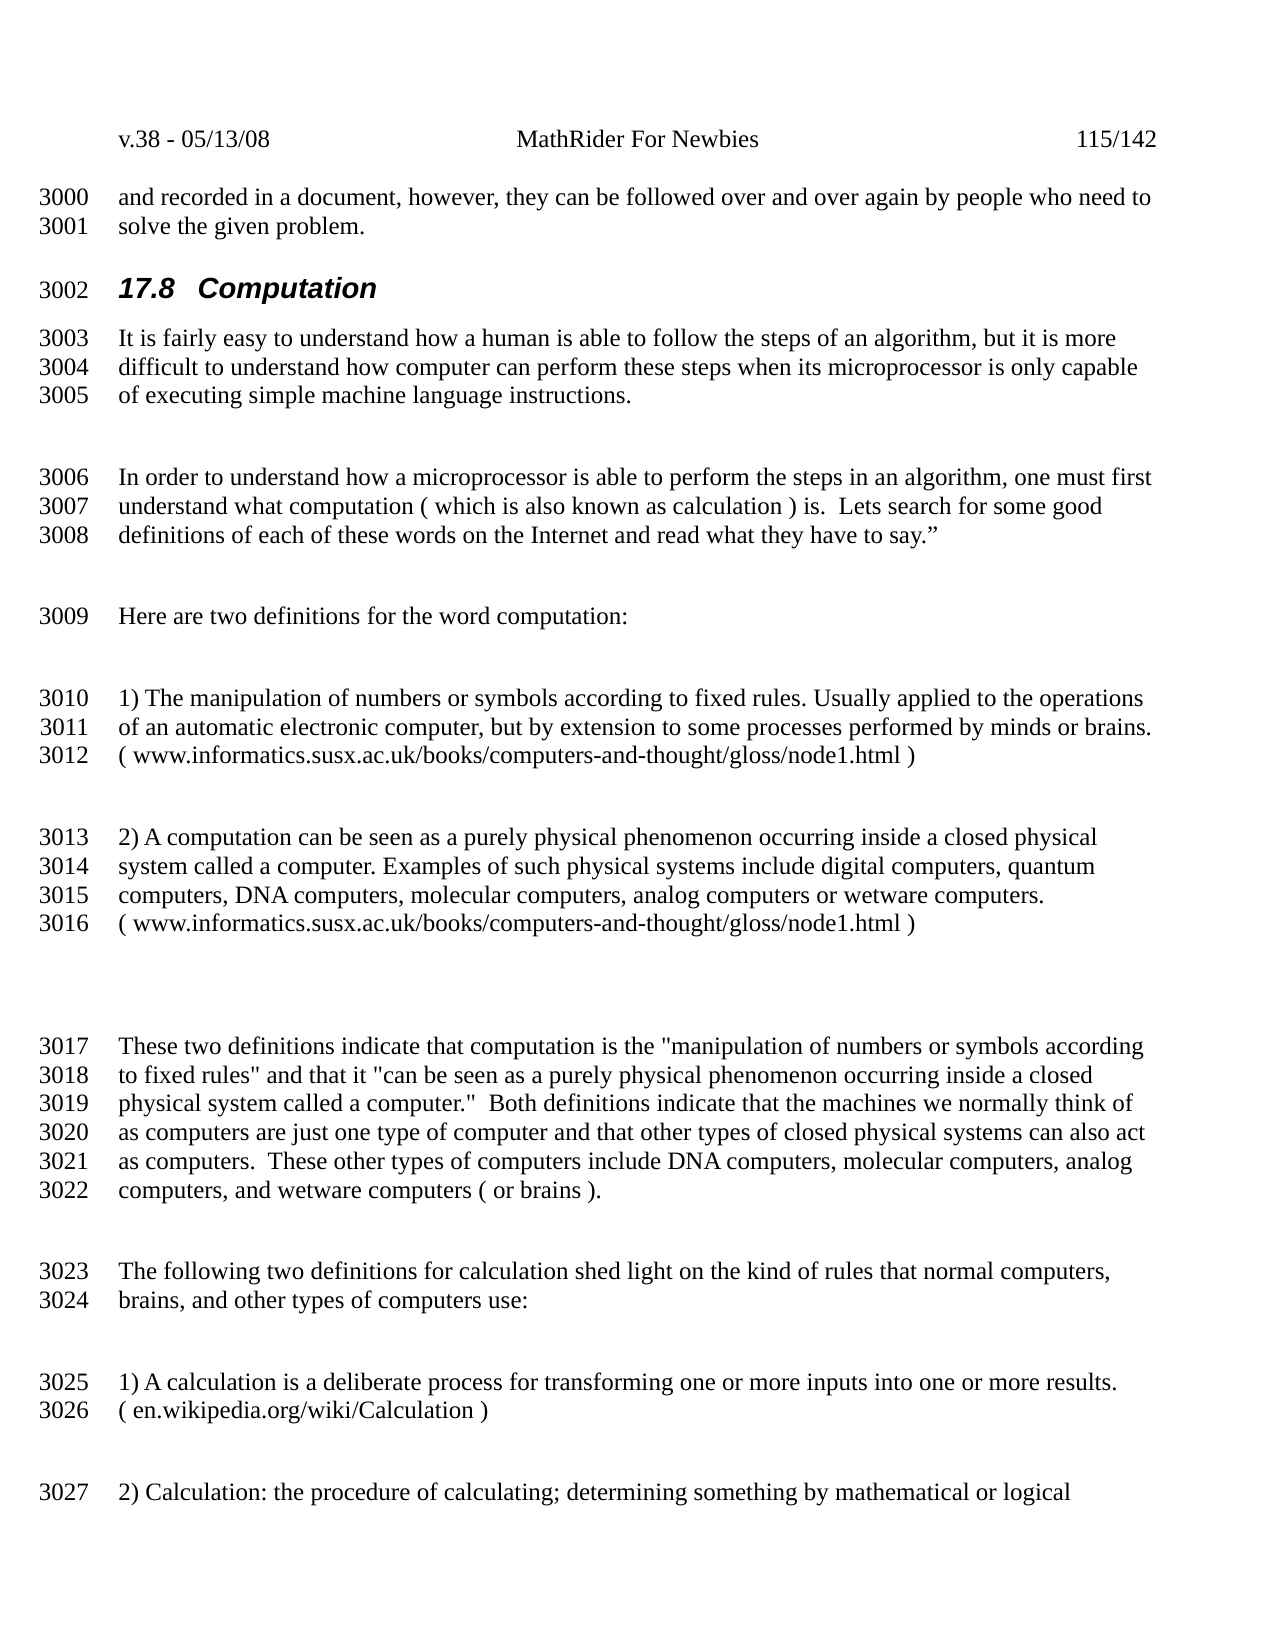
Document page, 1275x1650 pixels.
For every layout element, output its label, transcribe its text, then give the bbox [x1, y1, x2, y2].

text The following two definitions for calculation shed light on the kind of rules that normal computers, brains, and other types of computers use: [118, 1256, 1157, 1314]
text In order to understand how a microprocessor is able to perform the steps in an algorithm, one must first understand what computation ( which is also known as calculation ) is. Lets search for some good definitions of each of these words on the Internet and read what they have to say.” [118, 462, 1157, 548]
subtitle Computation [118, 271, 1157, 304]
text and recorded in a document, however, they can be followed over and over again by people who need to solve the given problem. [118, 182, 1157, 240]
text 1) The manipulation of numbers or symbols according to fixed rules. Usually applied to the operations of an automatic electronic computer, but by extension to some processes performed by minds or brains. ( www.informatics.susx.ac.uk/books/computers-and-thought/gloss/node1.html ) [118, 683, 1157, 769]
text These two definitions indicate that computation is the "manipulation of numbers or symbols according to fixed rules" and that it "can be seen as a purely physical phenomenon occurring inside a closed physical system called a computer." Both definitions indicate that the machines we normally think of as computers are just one type of computer and that other types of closed physical systems can also act as computers. These other types of computers include DNA computers, molecular computers, analog computers, and wetware computers ( or brains ). [118, 1031, 1157, 1203]
text 1) A calculation is a deliberate process for transforming one or more inputs into one or more results. ( en.wikipedia.org/wiki/Calculation ) [118, 1367, 1157, 1424]
text It is fairly easy to understand how a human is able to follow the steps of an algorithm, but it is more difficult to understand how computer can perform these steps when its microprocessor is only capable of executing simple machine language instructions. [118, 323, 1157, 409]
text Here are two definitions for the word computation: [118, 601, 1157, 630]
text 2) Calculation: the procedure of calculating; determining something by mathematical or logical [118, 1477, 1157, 1506]
text 2) A computation can be seen as a purely physical phenomenon occurring inside a closed physical system called a computer. Examples of such physical systems include digital computers, quantum computers, DNA computers, molecular computers, analog computers or wetware computers. ( www.informatics.susx.ac.uk/books/computers-and-thought/gloss/node1.html ) [118, 822, 1157, 937]
